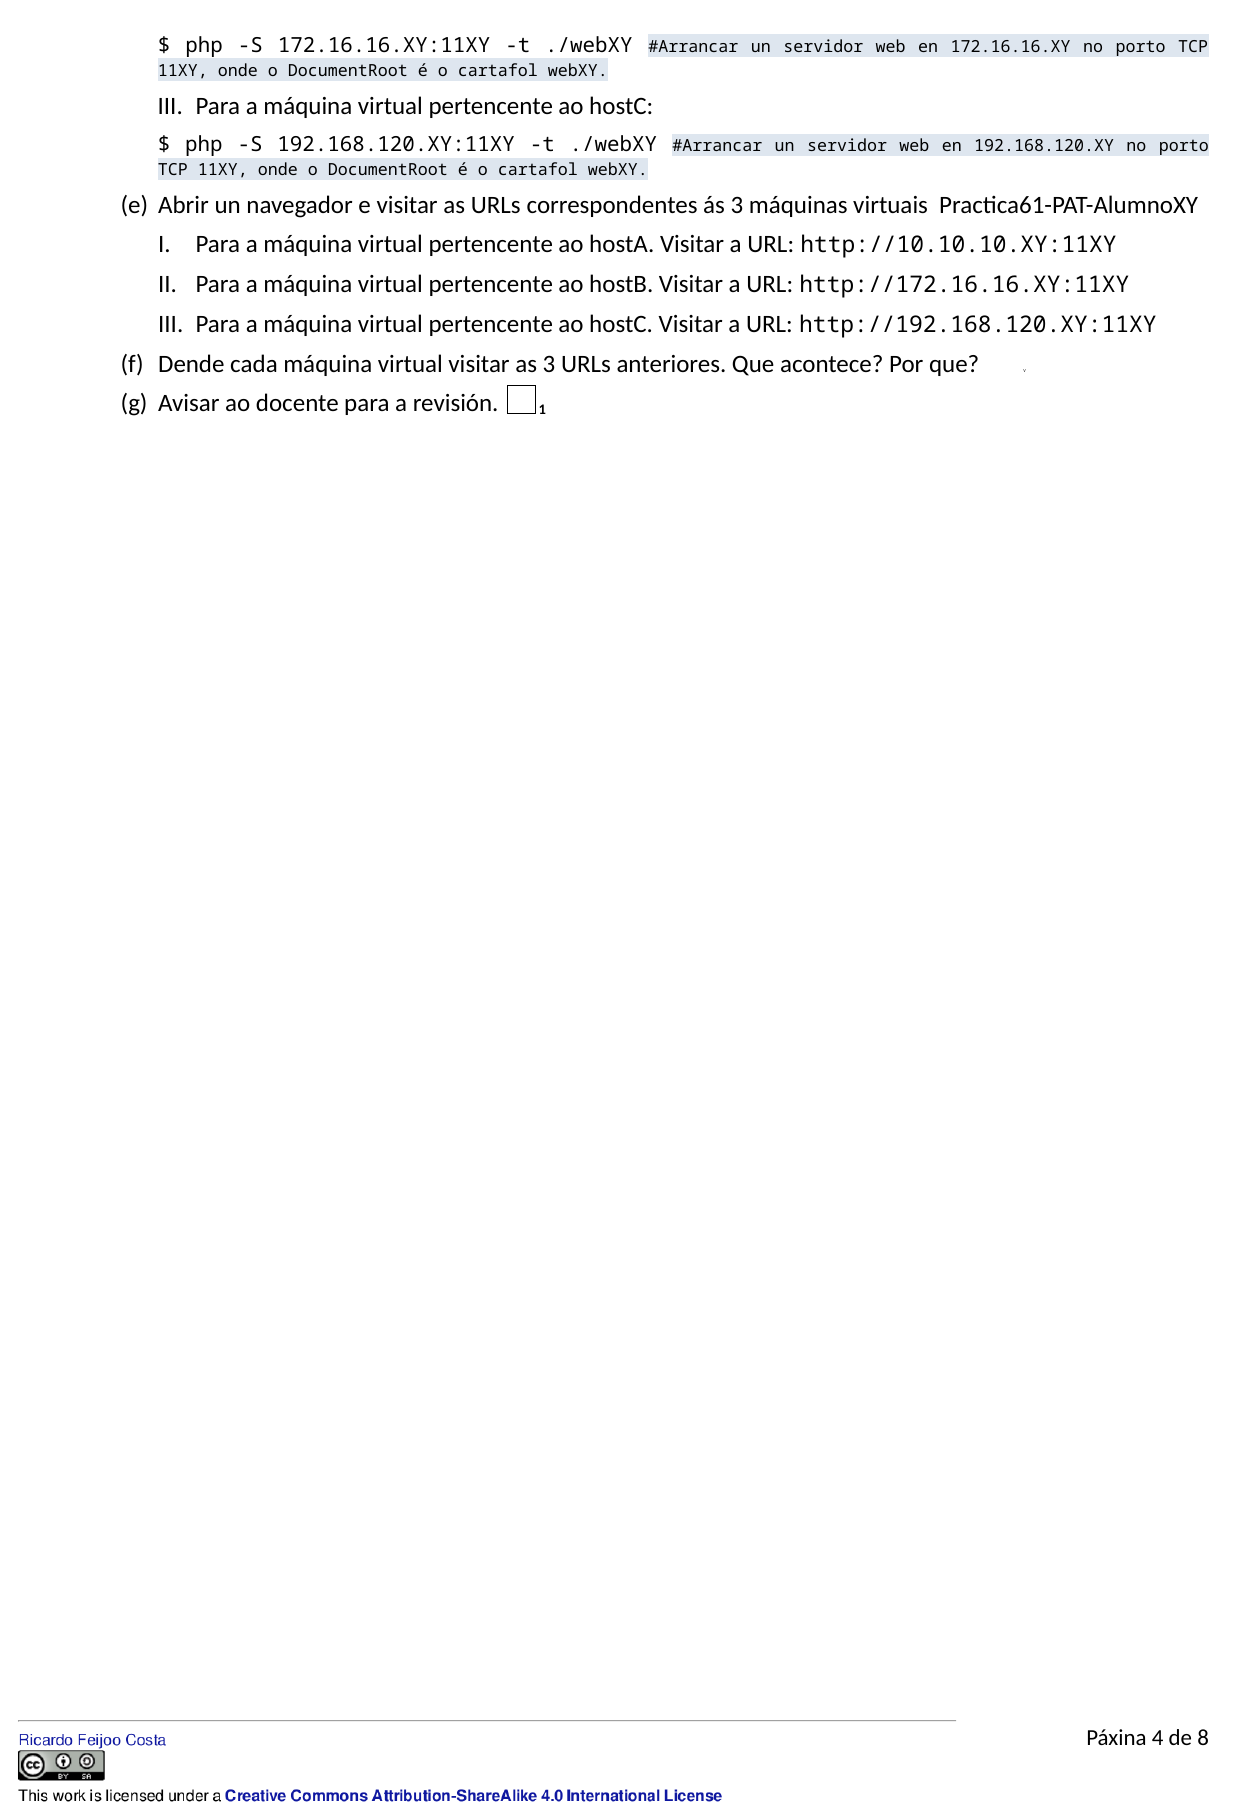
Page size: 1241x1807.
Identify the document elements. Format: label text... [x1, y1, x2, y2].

list Para a máquina virtual pertencente ao hostC. Visitar a URL: http://192.168.120.XY:11XY [158, 308, 1209, 339]
picture [8, 1715, 957, 1806]
list $ php -S 172.16.16.XY:11XY -t ./webXY #Arrancar un servidor web en 172.16.16.XY no porto TCP 11XY, onde o DocumentRoot é o cartafol webXY. [122, 30, 1209, 81]
list $ php -S 192.168.120.XY:11XY -t ./webXY #Arrancar un servidor web en 192.168.120.XY no porto TCP 11XY, onde o DocumentRoot é o cartafol webXY. [122, 129, 1209, 180]
list Avisar ao docente para a revisión. 1 [120, 387, 1209, 418]
list Para a máquina virtual pertencente ao hostA. Visitar a URL: http://10.10.10.XY:11XY [158, 228, 1209, 259]
list Dende cada máquina virtual visitar as 3 URLs anteriores. Que acontece? Por que? V [120, 348, 1209, 379]
list Abrir un navegador e visitar as URLs correspondentes ás 3 máquinas virtuais Practica61-PAT-AlumnoXY [120, 189, 1209, 219]
list Para a máquina virtual pertencente ao hostC: [157, 90, 1209, 120]
list Para a máquina virtual pertencente ao hostB. Visitar a URL: http://172.16.16.XY:11XY [158, 268, 1209, 299]
